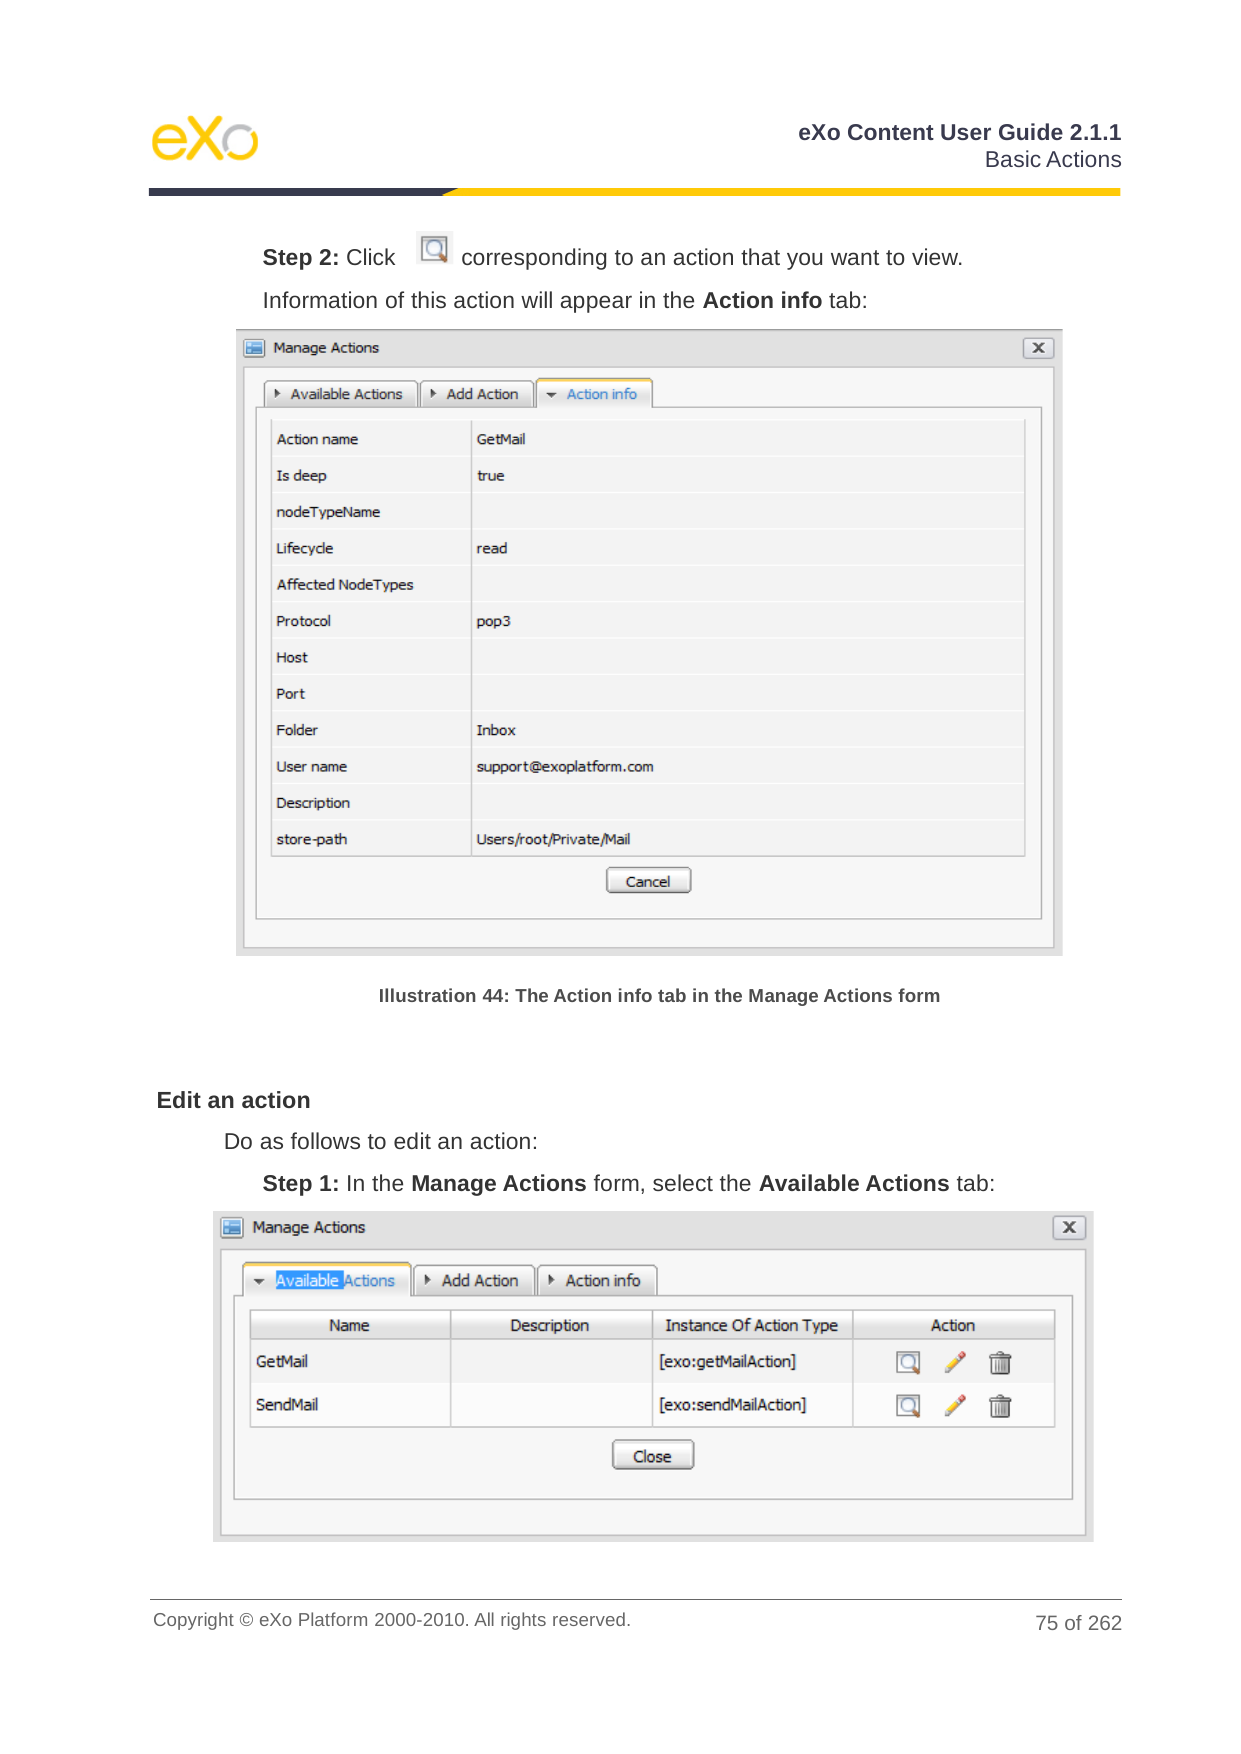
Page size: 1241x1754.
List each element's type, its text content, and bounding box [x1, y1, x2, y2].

picture [416, 231, 454, 266]
text Do as follows to edit an action: [150, 1126, 1122, 1155]
list Step 1: In the Manage Actions form, select the Available Actions tab: [225, 1169, 1122, 1196]
picture [148, 188, 1121, 196]
subtitle Edit an action [150, 1086, 1122, 1113]
picture [213, 1211, 1094, 1542]
picture [236, 329, 1063, 956]
list Information of this action will appear in the Action info tab: [225, 286, 1122, 313]
text Illustration 45: The Action info tab in the Manage Actions form [217, 982, 1102, 1007]
picture [152, 115, 259, 161]
list Step 2: Click corresponding to an action that you want to view. [225, 242, 1122, 273]
